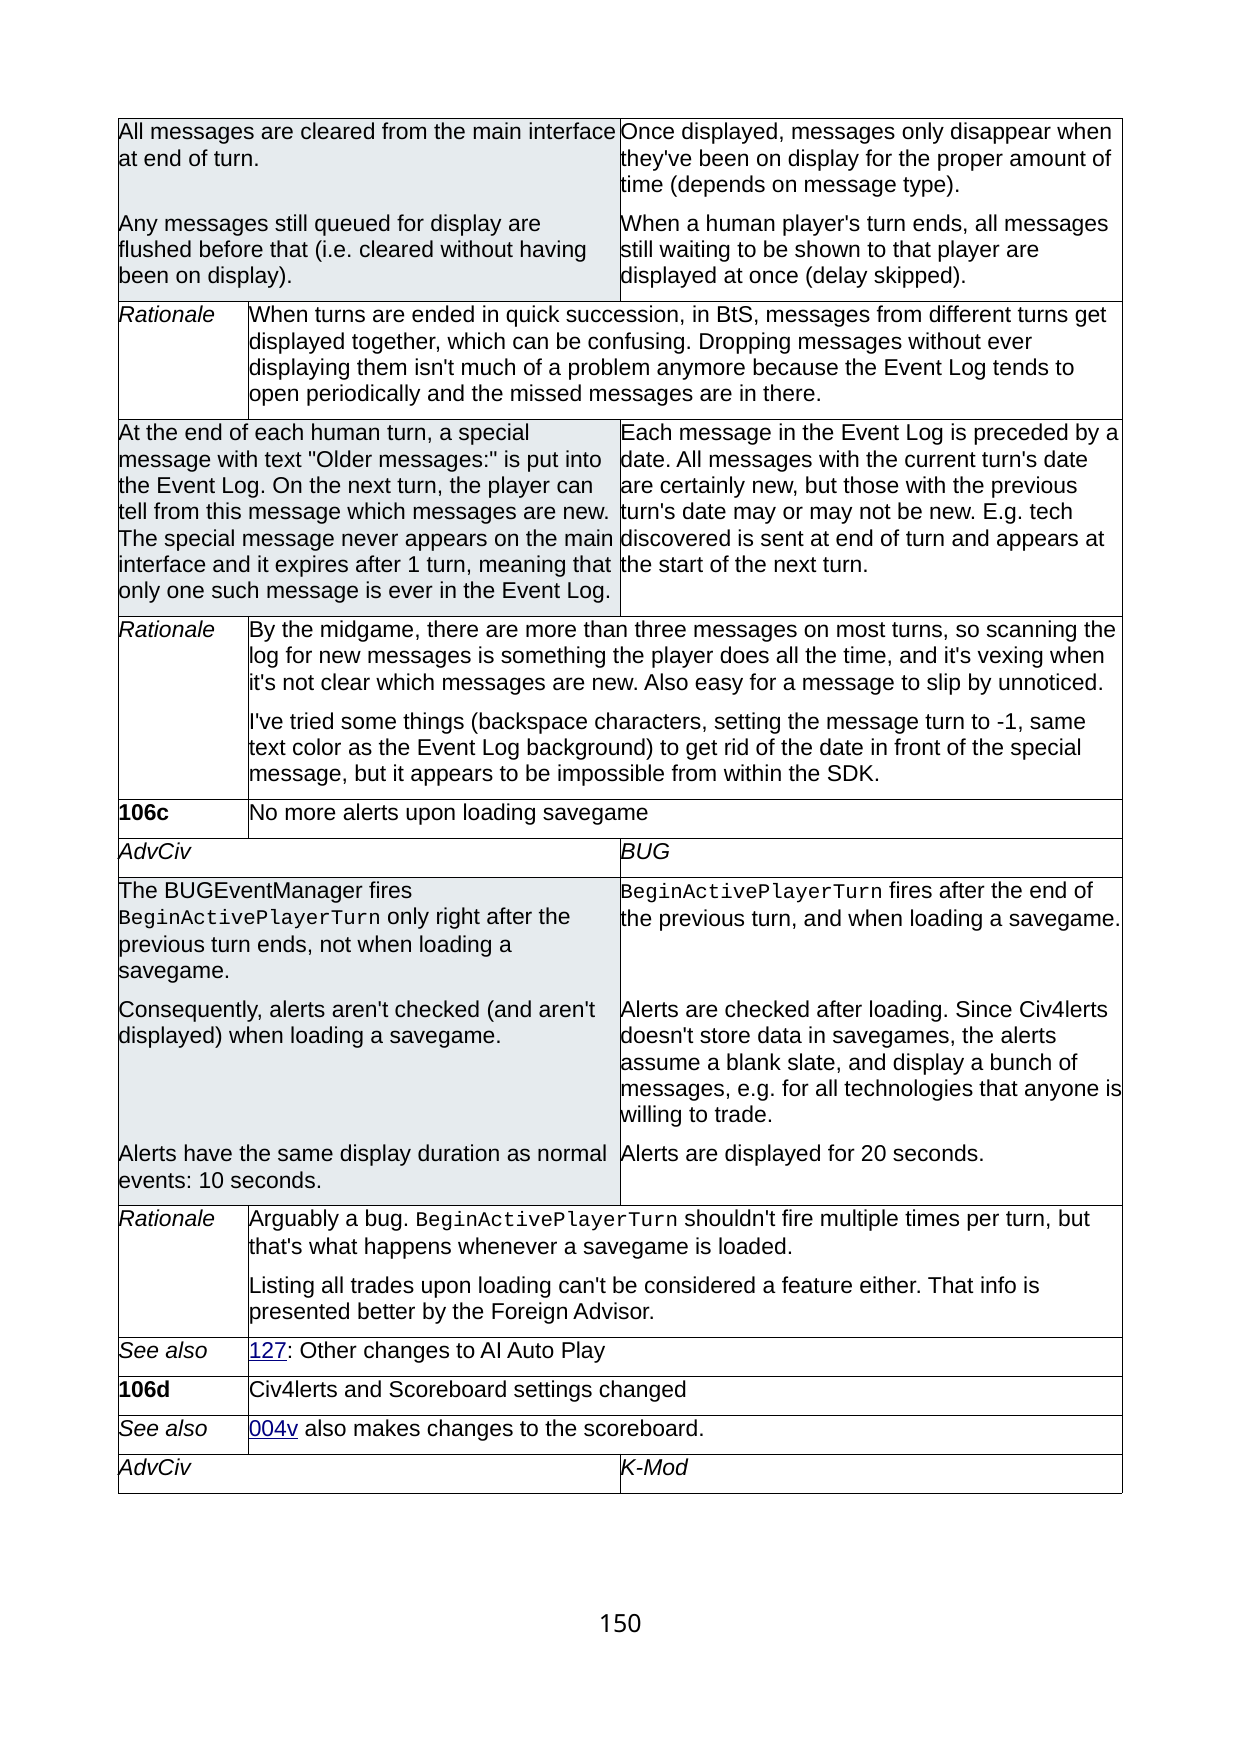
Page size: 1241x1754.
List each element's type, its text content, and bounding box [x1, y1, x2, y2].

table_cell The BUGEventManager fires BeginActivePlayerTurn only right after the previous turn ends, not when loading a savegame. Consequently, alerts aren't checked (and aren't displayed) when loading a savegame. Alerts have the same display duration as normal events: 10 seconds. [119, 878, 620, 1205]
table_cell 106d [119, 1377, 248, 1415]
table_cell Rationale [119, 1206, 248, 1337]
table_cell K-Mod [621, 1455, 1122, 1492]
table_cell No more alerts upon loading savegame [249, 800, 1122, 838]
table_cell 127: Other changes to AI Auto Play [249, 1338, 1122, 1376]
table_cell 106c [119, 800, 248, 838]
table_cell When turns are ended in quick succession, in BtS, messages from different turns get displayed together, which can be confusing. Dropping messages without ever displaying them isn't much of a problem anymore because the Event Log tends to open periodically and the missed messages are in there. [249, 302, 1122, 419]
table_cell BeginActivePlayerTurn fires after the end of the previous turn, and when loading a savegame. Alerts are checked after loading. Since Civ4lerts doesn't store data in savegames, the alerts assume a blank slate, and display a bunch of messages, e.g. for all technologies that anyone is willing to trade. Alerts are displayed for 20 seconds. [621, 878, 1122, 1205]
table_cell AdvCiv [119, 1455, 620, 1492]
table_cell 004v also makes changes to the scoreboard. [249, 1416, 1122, 1453]
table_cell BUG [621, 839, 1122, 877]
table_cell All messages are cleared from the main interface at end of turn. Any messages still queued for display are flushed before that (i.e. cleared without having been on display). [119, 119, 620, 301]
table_cell See also [119, 1416, 248, 1453]
table_cell Rationale [119, 617, 248, 799]
table_cell Arguably a bug. BeginActivePlayerTurn shouldn't fire multiple times per turn, but that's what happens whenever a savegame is loaded. Listing all trades upon loading can't be considered a feature either. That info is presented better by the Foreign Advisor. [249, 1206, 1122, 1337]
table_cell By the midgame, there are more than three messages on most turns, so scanning the log for new messages is something the player does all the time, and it's vexing when it's not clear which messages are new. Also easy for a message to slip by unnoticed. I've tried some things (backspace characters, setting the message turn to -1, same text color as the Event Log background) to get rid of the date in front of the special message, but it appears to be impossible from within the SDK. [249, 617, 1122, 799]
table_cell Civ4lerts and Scoreboard settings changed [249, 1377, 1122, 1415]
table_cell Each message in the Event Log is preceded by a date. All messages with the current turn's date are certainly new, but those with the previous turn's date may or may not be new. E.g. tech discovered is sent at end of turn and appears at the start of the next turn. [621, 420, 1122, 616]
table_cell Once displayed, messages only disappear when they've been on display for the proper amount of time (depends on message type). When a human player's turn ends, all messages still waiting to be shown to that player are displayed at once (delay skipped). [621, 119, 1122, 301]
table_cell See also [119, 1338, 248, 1376]
table_cell Rationale [119, 302, 248, 419]
table_cell At the end of each human turn, a special message with text "Older messages:" is put into the Event Log. On the next turn, the player can tell from this message which messages are new. The special message never appears on the main interface and it expires after 1 turn, meaning that only one such message is ever in the Event Log. [119, 420, 620, 616]
table_cell AdvCiv [119, 839, 620, 877]
